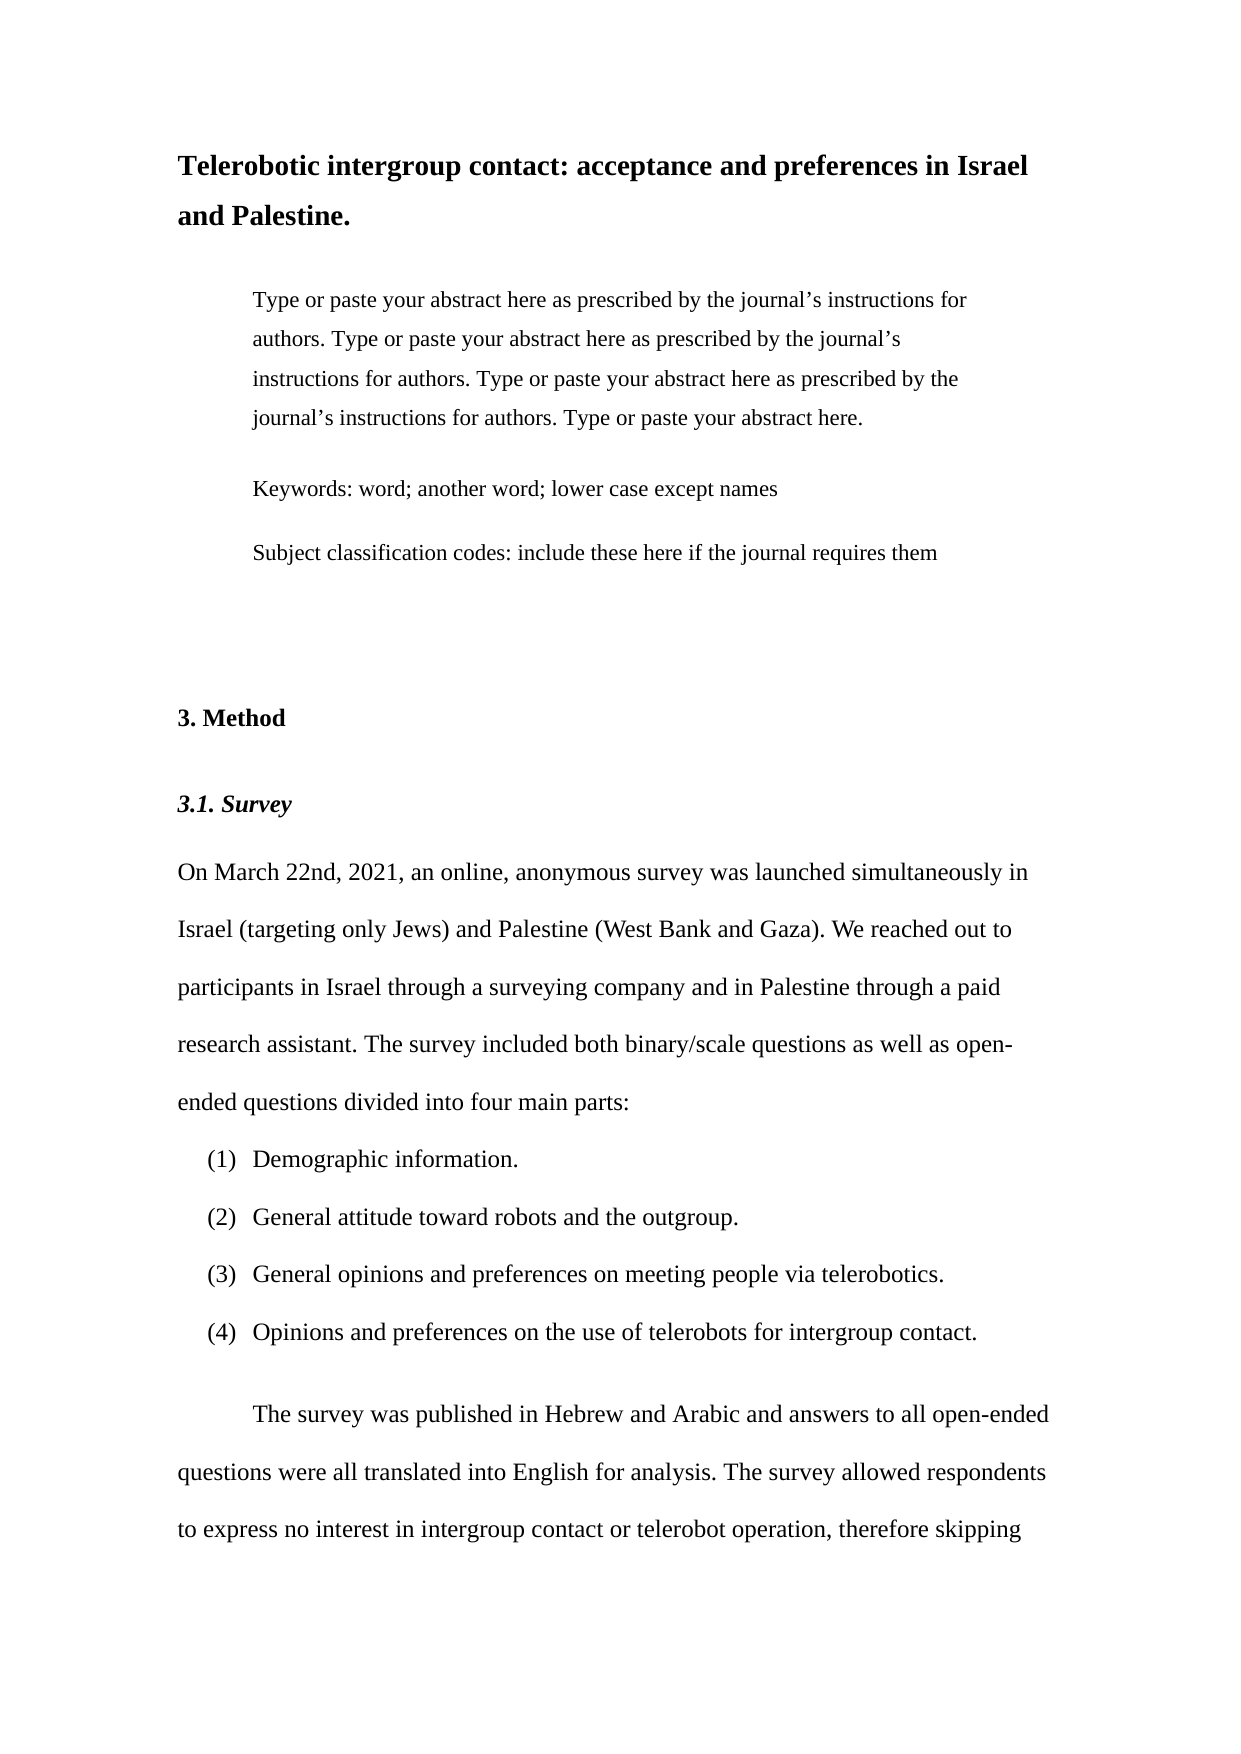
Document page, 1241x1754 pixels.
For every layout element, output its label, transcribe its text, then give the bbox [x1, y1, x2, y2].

text The survey was published in Hebrew and Arabic and answers to all open-ended questions were all translated into English for analysis. The survey allowed respondents to express no interest in intergroup contact or telerobot operation, therefore skipping [177, 1399, 1063, 1543]
text Keywords: word; another word; lower case except names [252, 475, 1004, 501]
list Opinions and preferences on the use of telerobots for intergroup contact. [236, 1317, 1063, 1346]
list General opinions and preferences on meeting people via telerobotics. [236, 1259, 1063, 1288]
text On March 22nd, 2021, an online, anonymous survey was launched simultaneously in Israel (targeting only Jews) and Palestine (West Bank and Gaza). We reached out to participants in Israel through a surveying company and in Palestine through a paid research assistant. The survey included both binary/scale questions as well as open-ended questions divided into four main parts: [177, 857, 1063, 1116]
list General attitude toward robots and the outgroup. [236, 1202, 1063, 1231]
subtitle 3. Method [177, 703, 1004, 731]
text Type or paste your abstract here as prescribed by the journal’s instructions for authors. Type or paste your abstract here as prescribed by the journal’s instructions for authors. Type or paste your abstract here as prescribed by the journal’s instructions for authors. Type or paste your abstract here. [252, 286, 1004, 431]
text Subject classification codes: include these here if the journal requires them [252, 539, 1004, 566]
subtitle 3.1. Survey [177, 789, 1004, 818]
title Telerobotic intergroup contact: acceptance and preferences in Israel and Palestine. [177, 148, 1063, 232]
list Demographic information. [236, 1144, 1063, 1173]
